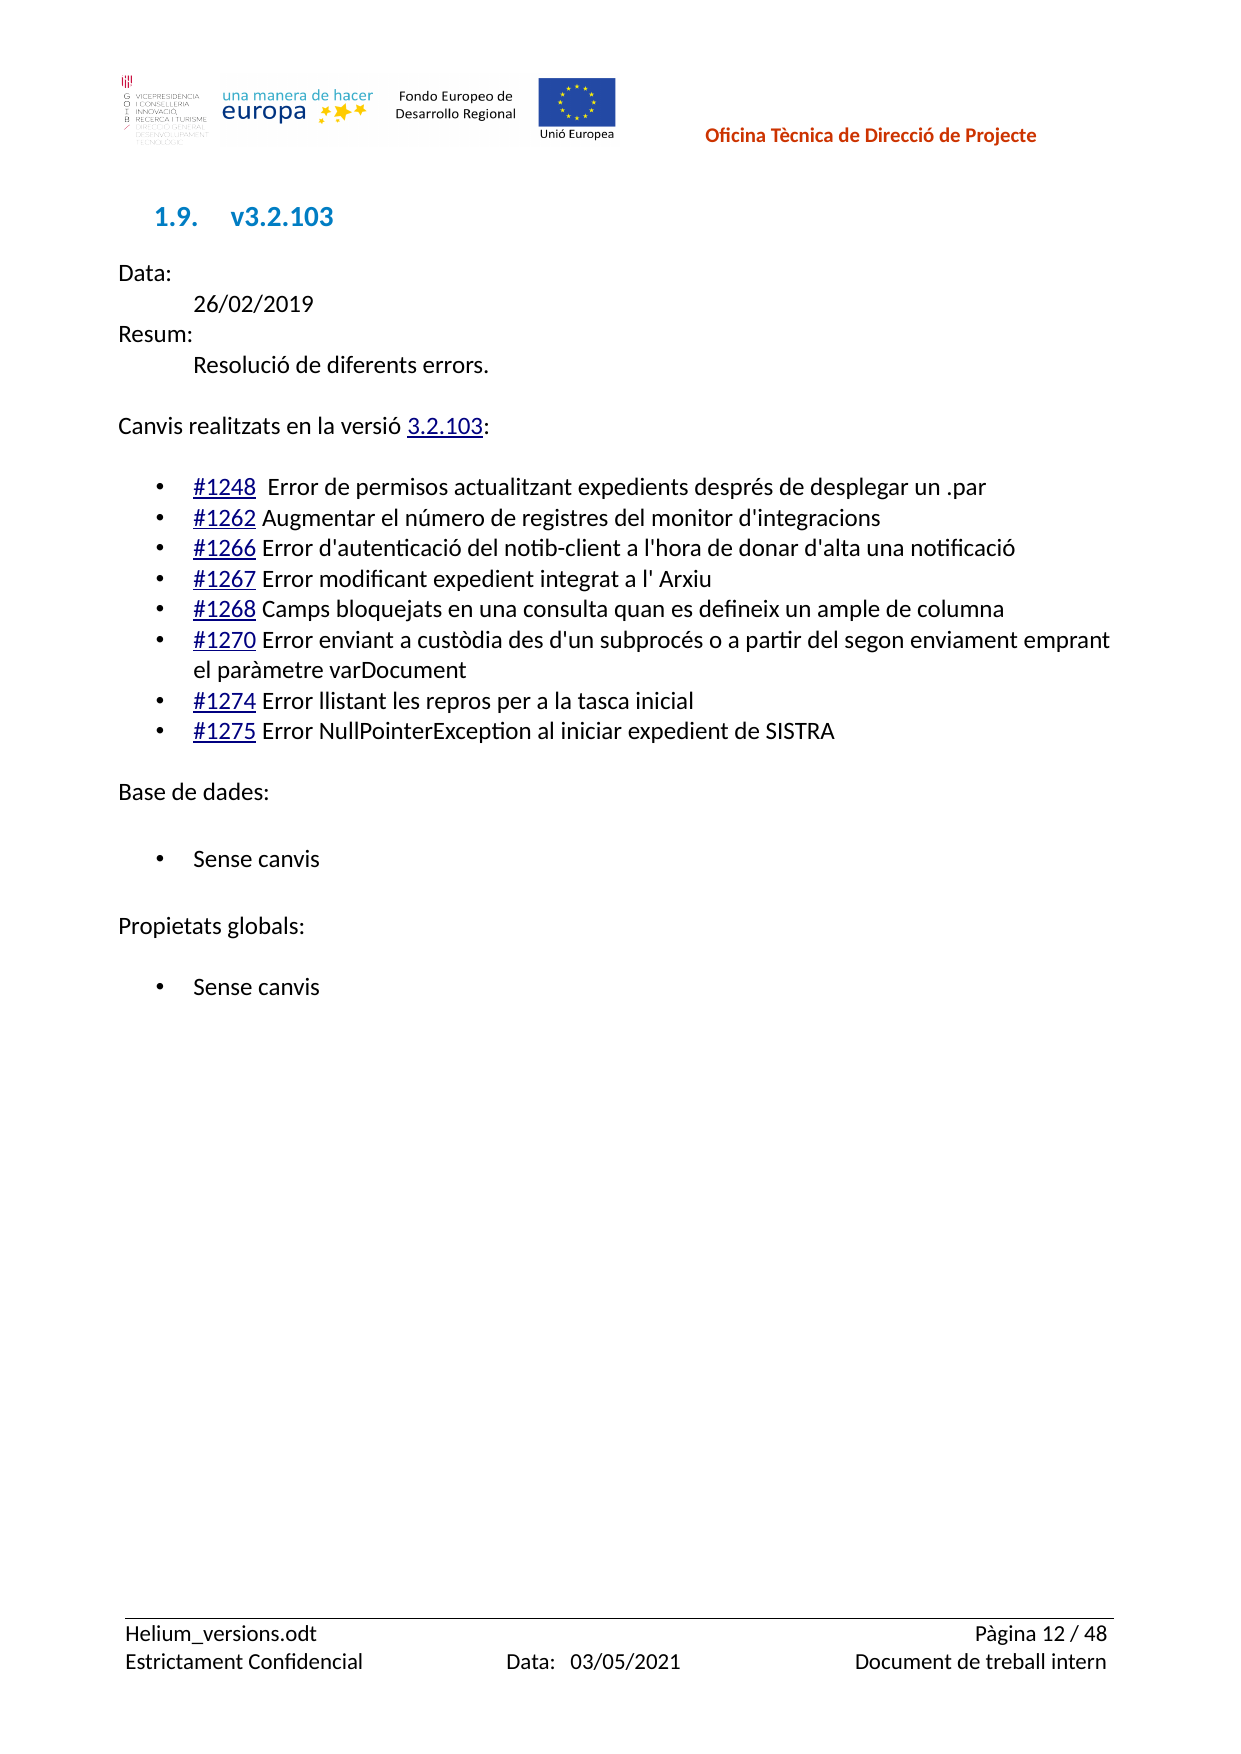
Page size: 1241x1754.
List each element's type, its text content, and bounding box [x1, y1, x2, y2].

list #1267 Error modificant expedient integrat a l' Arxiu [156, 563, 1122, 593]
text Base de dades: [118, 776, 1122, 807]
text Resum: [118, 319, 1122, 349]
list #1248 Error de permisos actualitzant expedients després de desplegar un .par [156, 471, 1122, 502]
list #1268 Camps bloquejats en una consulta quan es defineix un ample de columna [156, 593, 1122, 624]
text Propietats globals: [118, 910, 1122, 941]
list #1266 Error d'autenticació del notib-client a l'hora de donar d'alta una notificació [156, 532, 1122, 563]
list #1262 Augmentar el número de registres del monitor d'integracions [156, 502, 1122, 532]
subtitle v3.2.103 [153, 198, 1122, 234]
text 26/02/2019 [118, 288, 1122, 319]
list #1270 Error enviant a custòdia des d'un subprocés o a partir del segon enviament emprant el paràmetre varDocument [156, 624, 1122, 685]
picture [118, 73, 213, 147]
list Sense canvis [156, 843, 1122, 874]
list #1274 Error llistant les repros per a la tasca inicial [156, 685, 1122, 715]
picture [219, 73, 621, 147]
text Canvis realitzats en la versió 3.2.103: [118, 410, 1122, 441]
list Sense canvis [156, 971, 1122, 1002]
text Resolució de diferents errors. [118, 349, 1122, 380]
text Data: [118, 258, 1122, 288]
list #1275 Error NullPointerException al iniciar expedient de SISTRA [156, 715, 1122, 746]
